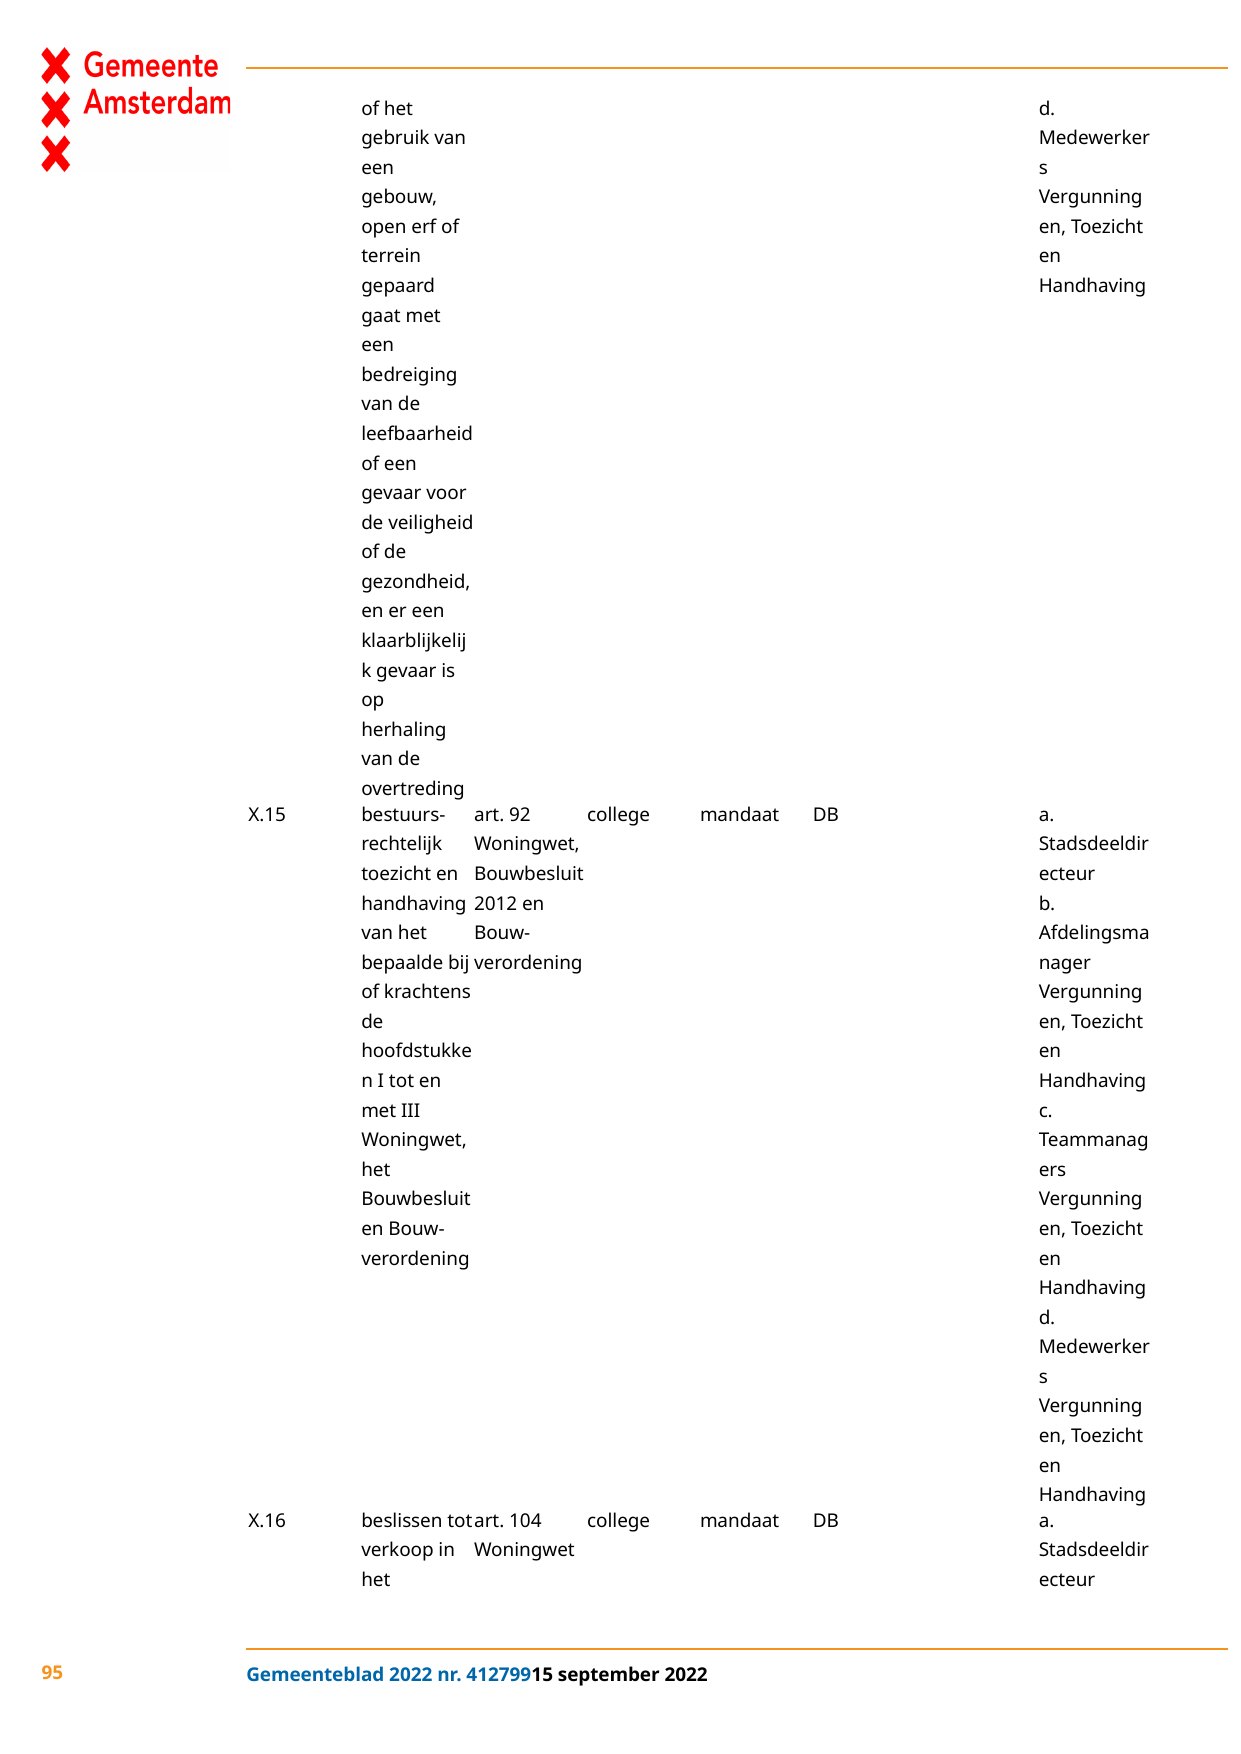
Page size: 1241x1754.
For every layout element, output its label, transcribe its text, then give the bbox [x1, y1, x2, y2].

table_cell college [587, 1507, 700, 1592]
table_cell [926, 801, 1038, 1507]
table_cell [700, 95, 813, 801]
table_cell art. 92 Woningwet, Bouwbesluit 2012 en Bouw-verordening [474, 801, 587, 1507]
table_cell X.15 [248, 801, 361, 1507]
picture [41, 47, 231, 172]
table_cell DB [813, 801, 926, 1507]
table_cell mandaat [700, 801, 813, 1507]
table_cell [926, 1507, 1038, 1592]
table_cell mandaat [700, 1507, 813, 1592]
table_cell [587, 95, 700, 801]
table_cell DB [813, 1507, 926, 1592]
table_cell bestuurs-rechtelijk toezicht en handhaving van het bepaalde bij of krachtens de hoofdstukken I tot en met III Woningwet, het Bouwbesluit en Bouw-verordening [361, 801, 474, 1507]
table_cell of het gebruik van een gebouw, open erf of terrein gepaard gaat met een bedreiging van de leefbaarheid of een gevaar voor de veiligheid of de gezondheid, en er een klaarblijkelijk gevaar is op herhaling van de overtreding [361, 95, 474, 801]
table_cell a. Stadsdeeldirecteur b. Afdelingsmanager Vergunningen, Toezicht en Handhaving c. Teammanagers Vergunningen, Toezicht en Handhaving d. Medewerkers Vergunningen, Toezicht en Handhaving [1039, 801, 1152, 1507]
table_cell [926, 95, 1038, 801]
table_cell college [587, 801, 700, 1507]
table_cell art. 104 Woningwet [474, 1507, 587, 1592]
table_cell [474, 95, 587, 801]
table_cell [813, 95, 926, 801]
table_cell beslissen tot verkoop in het [361, 1507, 474, 1592]
table_cell [248, 95, 361, 801]
table_cell d. Medewerkers Vergunningen, Toezicht en Handhaving [1039, 95, 1152, 801]
table_cell X.16 [248, 1507, 361, 1592]
table_cell a. Stadsdeeldirecteur [1039, 1507, 1152, 1592]
